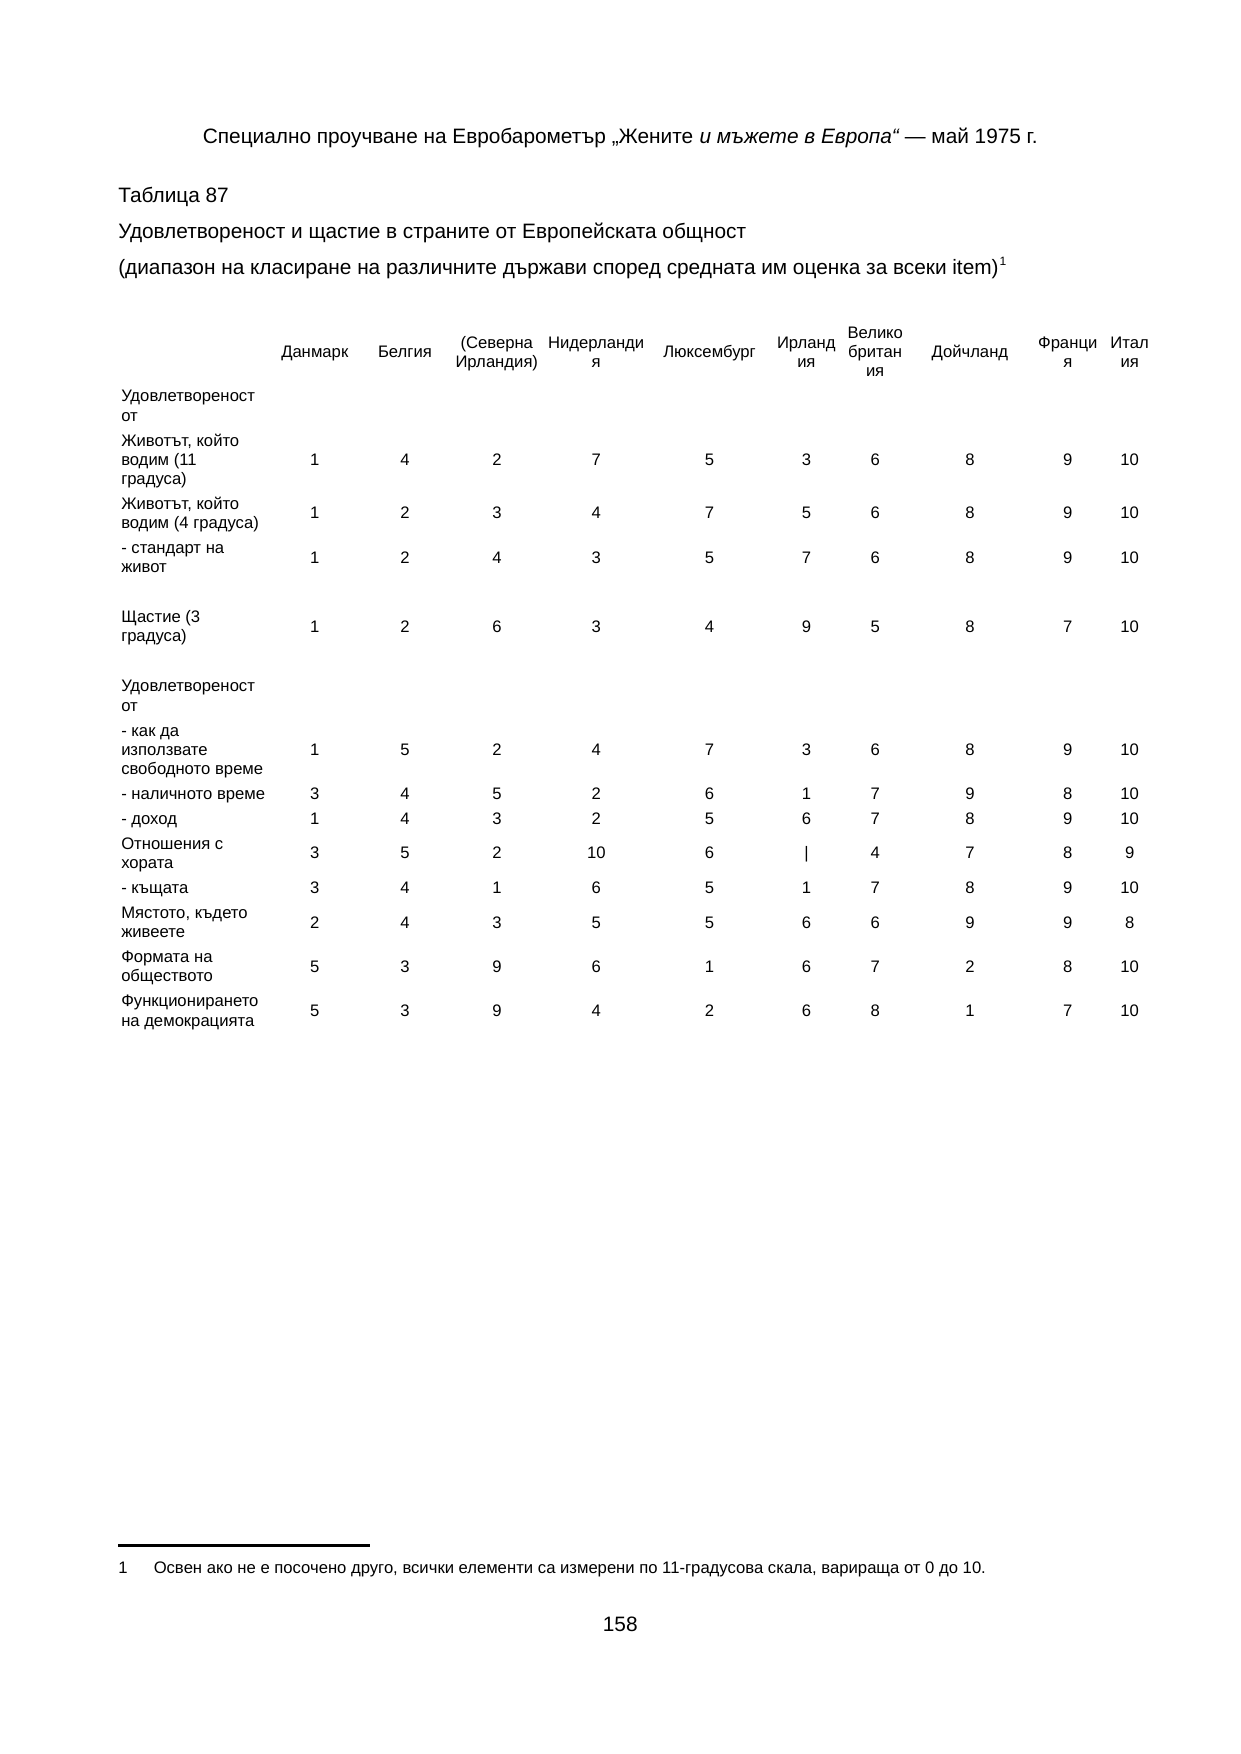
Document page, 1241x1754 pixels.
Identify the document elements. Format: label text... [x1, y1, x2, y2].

table_cell 7 [842, 944, 908, 988]
table_cell [908, 673, 1031, 717]
table_cell 6 [771, 900, 842, 944]
table_cell 5 [648, 428, 771, 491]
table_cell 6 [449, 604, 544, 648]
table_cell 10 [1104, 535, 1155, 579]
table_cell 6 [842, 535, 908, 579]
table_header Ирландия [771, 320, 842, 383]
table_cell 9 [1031, 718, 1104, 781]
table_cell [544, 579, 648, 604]
table_cell 1 [771, 875, 842, 900]
table_cell 2 [908, 944, 1031, 988]
table_header Белгия [361, 320, 449, 383]
table_cell 5 [268, 988, 361, 1032]
table_cell [771, 673, 842, 717]
table_cell 8 [1031, 944, 1104, 988]
table_cell [908, 648, 1031, 673]
table_cell 6 [771, 944, 842, 988]
table_cell [1031, 579, 1104, 604]
table_cell 5 [449, 781, 544, 806]
table_cell 2 [449, 831, 544, 875]
table_cell 4 [544, 988, 648, 1032]
table_cell [1031, 673, 1104, 717]
table_cell [1104, 383, 1155, 427]
table_cell 3 [268, 875, 361, 900]
table_cell 2 [544, 781, 648, 806]
table_cell [842, 579, 908, 604]
table_header Люксембург [648, 320, 771, 383]
table_cell 1 [908, 988, 1031, 1032]
table_cell Удовлетвореност от [118, 673, 268, 717]
table_cell 5 [361, 831, 449, 875]
table_cell 4 [449, 535, 544, 579]
table_cell [544, 673, 648, 717]
table_cell 6 [648, 831, 771, 875]
table_cell 3 [361, 988, 449, 1032]
table_cell 10 [1104, 718, 1155, 781]
table_cell 8 [908, 491, 1031, 535]
text Освен ако не е посочено друго, всички елементи са измерени по 11-градусова скала, варираща от 0 до 10. [118, 1557, 1122, 1577]
table_cell 9 [1031, 428, 1104, 491]
table_cell 8 [908, 875, 1031, 900]
table_cell Животът, който водим (4 градуса) [118, 491, 268, 535]
table_cell 1 [268, 718, 361, 781]
table_cell 2 [544, 806, 648, 831]
table_cell [361, 673, 449, 717]
table_header Италия [1104, 320, 1155, 383]
table_cell 2 [361, 604, 449, 648]
table_cell [361, 579, 449, 604]
table_cell [544, 648, 648, 673]
table_cell 7 [1031, 988, 1104, 1032]
table_cell 9 [1031, 875, 1104, 900]
table_cell [449, 383, 544, 427]
table_cell 8 [908, 428, 1031, 491]
table_cell 6 [771, 806, 842, 831]
table_cell [449, 648, 544, 673]
table_cell 4 [648, 604, 771, 648]
table_cell [648, 648, 771, 673]
table_cell 10 [1104, 428, 1155, 491]
table_cell 7 [842, 781, 908, 806]
table_cell [268, 648, 361, 673]
table_cell - наличното време [118, 781, 268, 806]
table_cell Функционирането на демокрацията [118, 988, 268, 1032]
table_cell 1 [268, 604, 361, 648]
text Удовлетвореност и щастие в страните от Европейската общност [118, 219, 1122, 243]
table_cell 8 [908, 604, 1031, 648]
table_cell 1 [648, 944, 771, 988]
table_cell [842, 648, 908, 673]
table_cell 9 [1104, 831, 1155, 875]
table_cell [771, 579, 842, 604]
table_cell 4 [544, 491, 648, 535]
table_cell 3 [449, 491, 544, 535]
table_cell 8 [842, 988, 908, 1032]
table_cell [118, 579, 268, 604]
table_cell [1031, 383, 1104, 427]
table_cell 3 [449, 806, 544, 831]
table_cell [544, 383, 648, 427]
table_cell 6 [842, 900, 908, 944]
table_cell [842, 673, 908, 717]
table_header Великобритания [842, 320, 908, 383]
table_cell 3 [544, 604, 648, 648]
table_cell 5 [648, 900, 771, 944]
table_cell 10 [1104, 988, 1155, 1032]
table_cell [268, 673, 361, 717]
table_cell [648, 383, 771, 427]
table_cell - как да използвате свободното време [118, 718, 268, 781]
table_cell - стандарт на живот [118, 535, 268, 579]
table_cell 2 [361, 491, 449, 535]
table_header Данмарк [268, 320, 361, 383]
table_cell 4 [361, 428, 449, 491]
table_cell 10 [1104, 491, 1155, 535]
table_cell 2 [449, 428, 544, 491]
table_cell | [771, 831, 842, 875]
table_header [118, 320, 268, 383]
table_cell 7 [648, 718, 771, 781]
table_cell 2 [648, 988, 771, 1032]
table_cell 5 [648, 806, 771, 831]
table_cell 6 [842, 428, 908, 491]
table_cell 4 [842, 831, 908, 875]
table_cell 3 [361, 944, 449, 988]
table_cell [771, 383, 842, 427]
table_cell [908, 383, 1031, 427]
table_cell 6 [842, 718, 908, 781]
table_cell [648, 673, 771, 717]
table_cell 6 [648, 781, 771, 806]
table_cell 5 [361, 718, 449, 781]
table_cell 7 [771, 535, 842, 579]
table_cell 5 [842, 604, 908, 648]
table_cell 4 [544, 718, 648, 781]
table_cell 7 [544, 428, 648, 491]
table_cell 9 [449, 988, 544, 1032]
text Таблица 87 [118, 183, 1122, 207]
table_cell 10 [1104, 604, 1155, 648]
table_cell 8 [1104, 900, 1155, 944]
table_cell 9 [908, 900, 1031, 944]
table_cell 7 [842, 875, 908, 900]
table_cell 5 [648, 535, 771, 579]
table_cell - къщата [118, 875, 268, 900]
table_cell 9 [1031, 900, 1104, 944]
table_cell 10 [1104, 944, 1155, 988]
table_cell 1 [268, 491, 361, 535]
table_cell [1031, 648, 1104, 673]
table_cell 2 [268, 900, 361, 944]
table_cell [118, 648, 268, 673]
table_cell 4 [361, 806, 449, 831]
table_cell 3 [771, 718, 842, 781]
table_cell 9 [449, 944, 544, 988]
table_cell 8 [1031, 781, 1104, 806]
table_cell Формата на обществото [118, 944, 268, 988]
table_cell Удовлетвореност от [118, 383, 268, 427]
table_cell 1 [268, 806, 361, 831]
table_cell [361, 648, 449, 673]
table_cell 5 [771, 491, 842, 535]
table_cell 8 [908, 806, 1031, 831]
table_cell 5 [544, 900, 648, 944]
table_cell [908, 579, 1031, 604]
table_cell [771, 648, 842, 673]
table_cell 9 [1031, 535, 1104, 579]
table_cell [1104, 579, 1155, 604]
table_cell 8 [1031, 831, 1104, 875]
table_cell 9 [1031, 491, 1104, 535]
table_cell [449, 579, 544, 604]
table_cell Животът, който водим (11 градуса) [118, 428, 268, 491]
table_cell [1104, 673, 1155, 717]
table_cell [648, 579, 771, 604]
table_cell 3 [268, 781, 361, 806]
table_cell 1 [771, 781, 842, 806]
table_cell 9 [908, 781, 1031, 806]
table_cell 3 [268, 831, 361, 875]
table_cell 5 [268, 944, 361, 988]
table_cell 4 [361, 875, 449, 900]
table_cell 4 [361, 781, 449, 806]
table_cell 1 [268, 535, 361, 579]
table_cell 6 [842, 491, 908, 535]
table_header Нидерландия [544, 320, 648, 383]
table_cell 6 [544, 875, 648, 900]
table_cell 7 [1031, 604, 1104, 648]
table_cell Мястото, където живеете [118, 900, 268, 944]
table_cell - доход [118, 806, 268, 831]
table_cell 10 [1104, 806, 1155, 831]
table_cell 8 [908, 535, 1031, 579]
table_cell 1 [268, 428, 361, 491]
table_cell 3 [544, 535, 648, 579]
table_cell 10 [1104, 781, 1155, 806]
table_cell 3 [771, 428, 842, 491]
table_header Франция [1031, 320, 1104, 383]
table_cell 7 [648, 491, 771, 535]
table_cell 6 [771, 988, 842, 1032]
table_cell [1104, 648, 1155, 673]
table_cell Отношения с хората [118, 831, 268, 875]
table_cell Щастие (3 градуса) [118, 604, 268, 648]
table_cell 4 [361, 900, 449, 944]
table_cell 10 [544, 831, 648, 875]
table_cell 7 [908, 831, 1031, 875]
table_cell 9 [1031, 806, 1104, 831]
table_cell 6 [544, 944, 648, 988]
table_cell 9 [771, 604, 842, 648]
table_cell [449, 673, 544, 717]
table_cell 5 [648, 875, 771, 900]
table_cell 10 [1104, 875, 1155, 900]
table_cell 7 [842, 806, 908, 831]
table_cell 2 [361, 535, 449, 579]
table_header Дойчланд [908, 320, 1031, 383]
table_cell 3 [449, 900, 544, 944]
text (диапазон на класиране на различните държави според средната им оценка за всеки item) [118, 254, 1122, 278]
table_cell [842, 383, 908, 427]
table_cell [268, 383, 361, 427]
table_cell 2 [449, 718, 544, 781]
table_cell 8 [908, 718, 1031, 781]
table_cell 1 [449, 875, 544, 900]
table_header (Северна Ирландия) [449, 320, 544, 383]
table_cell [361, 383, 449, 427]
table_cell [268, 579, 361, 604]
